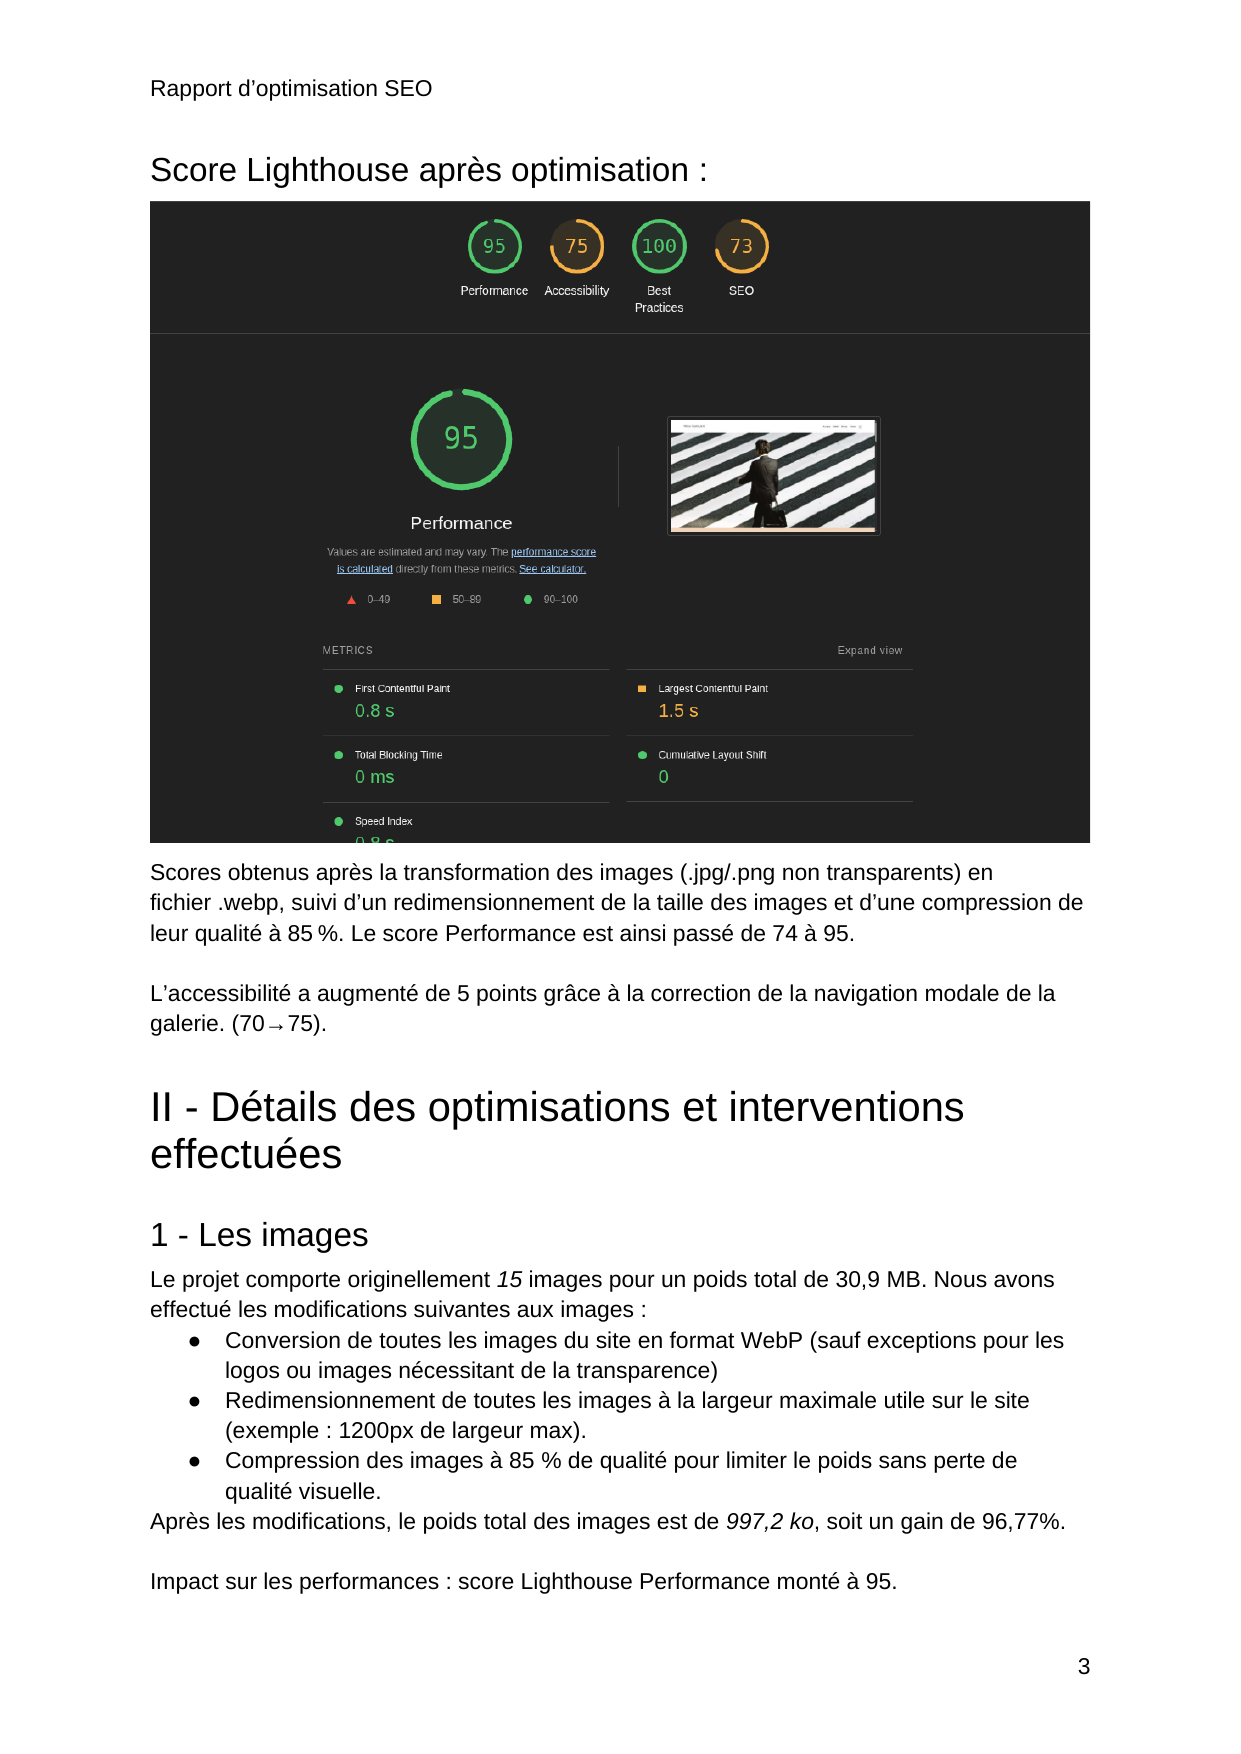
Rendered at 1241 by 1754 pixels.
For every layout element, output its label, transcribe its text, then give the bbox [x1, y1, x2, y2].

subtitle Score Lighthouse après optimisation : [150, 150, 1090, 188]
picture [150, 201, 1091, 843]
subtitle II - Détails des optimisations et interventions effectuées [150, 1082, 1090, 1178]
text L’accessibilité a augmenté de 5 points grâce à la correction de la navigation modale de la galerie. (70→75). [150, 980, 1090, 1036]
text Le projet comporte originellement 15 images pour un poids total de 30,9 MB. Nous avons effectué les modifications suivantes aux images : [150, 1266, 1090, 1323]
text Impact sur les performances : score Lighthouse Performance monté à 95. [150, 1568, 1090, 1595]
list Compression des images à 85 % de qualité pour limiter le poids sans perte de qualité visuelle. [187, 1447, 1090, 1504]
text Après les modifications, le poids total des images est de 997,2 ko, soit un gain de 96,77%. [150, 1508, 1090, 1534]
text Scores obtenus après la transformation des images (.jpg/.png non transparents) en fichier .webp, suivi d’un redimensionnement de la taille des images et d’une compression de leur qualité à 85 %. Le score Performance est ainsi passé de 74 à 95. [150, 843, 1090, 946]
list Conversion de toutes les images du site en format WebP (sauf exceptions pour les logos ou images nécessitant de la transparence) [187, 1327, 1090, 1383]
list Redimensionnement de toutes les images à la largeur maximale utile sur le site (exemple : 1200px de largeur max). [187, 1387, 1090, 1444]
subtitle 1 - Les images [150, 1215, 1090, 1254]
